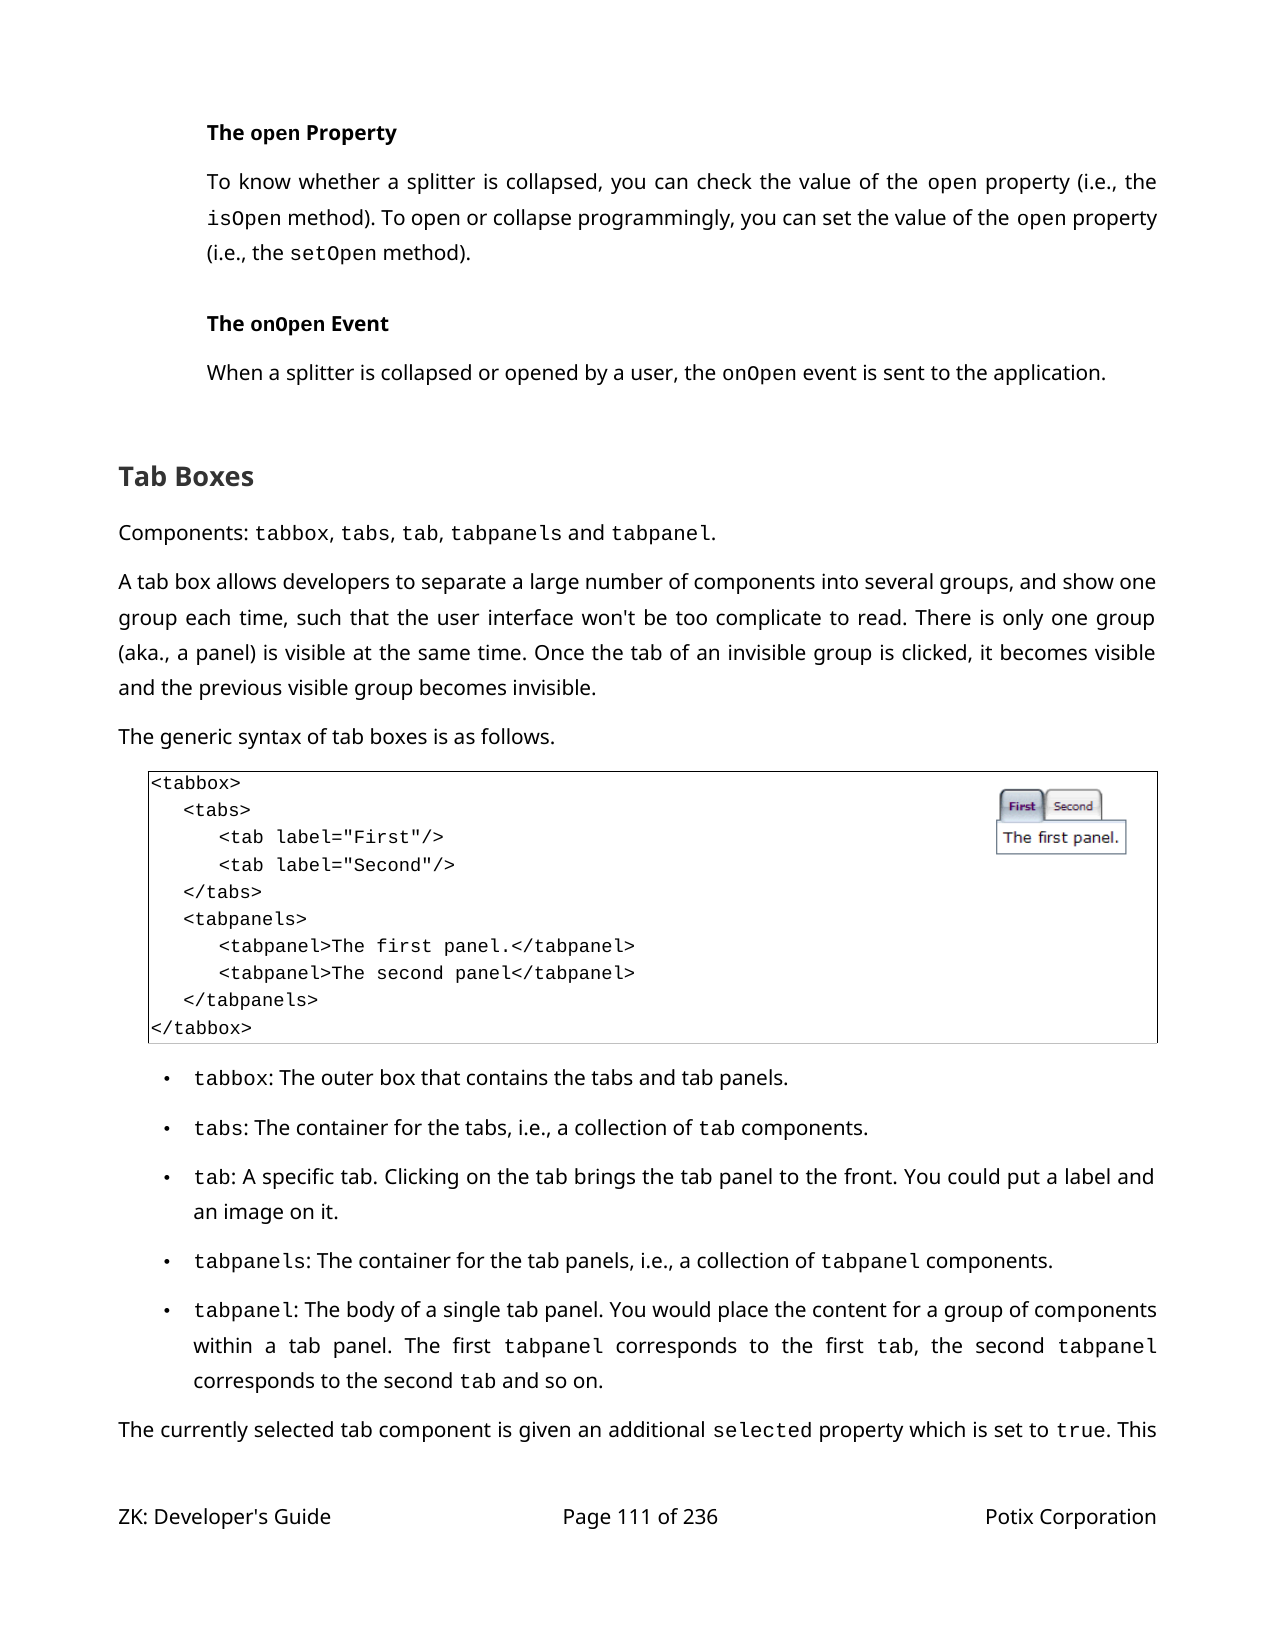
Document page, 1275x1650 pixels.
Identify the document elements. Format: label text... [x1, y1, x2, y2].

subtitle The open Property [207, 118, 1157, 147]
text </tabbox> [149, 1016, 1157, 1043]
list tab: A specific tab. Clicking on the tab brings the tab panel to the front. You could put a label and an image on it. [164, 1162, 1157, 1226]
text [1130, 825, 1157, 849]
text When a splitter is collapsed or opened by a user, the onOpen event is sent to the application. [207, 358, 1157, 387]
text Components: tabbox, tabs, tab, tabpanels and tabpanel. [118, 518, 1157, 547]
text <tabs> [149, 798, 995, 822]
list tabbox: The outer box that contains the tabs and tab panels. [164, 1063, 1157, 1092]
list tabs: The container for the tabs, i.e., a collection of tab components. [164, 1113, 1157, 1141]
text </tabpanels> [149, 988, 1157, 1013]
text <tab label="Second"/> [149, 852, 1157, 877]
text <tab label="First"/> [149, 825, 995, 849]
picture [995, 786, 1130, 858]
text The currently selected tab component is given an additional selected property which is set to true. This [118, 1416, 1157, 1444]
subtitle Tab Boxes [118, 458, 1157, 495]
list tabpanels: The container for the tab panels, i.e., a collection of tabpanel components. [164, 1246, 1157, 1275]
text The generic syntax of tab boxes is as follows. [118, 722, 1157, 750]
text </tabs> [149, 879, 1157, 904]
list tabpanel: The body of a single tab panel. You would place the content for a group of components within a tab panel. The first tabpanel corresponds to the first tab, the second tabpanel corresponds to the second tab and so on. [164, 1295, 1157, 1395]
text [1130, 798, 1157, 822]
text A tab box allows developers to separate a large number of components into several groups, and show one group each time, such that the user interface won't be too complicate to read. There is only one group (aka., a panel) is visible at the same time. Once the tab of an invisible group is clicked, it becomes visible and the previous visible group becomes invisible. [118, 567, 1157, 701]
text To know whether a splitter is collapsed, you can check the value of the open property (i.e., the isOpen method). To open or collapse programmingly, you can set the value of the open property (i.e., the setOpen method). [207, 167, 1157, 267]
subtitle The onOpen Event [207, 309, 1157, 338]
text <tabpanel>The first panel.</tabpanel> [149, 934, 1157, 958]
text <tabpanel>The second panel</tabpanel> [149, 961, 1157, 985]
text <tabpanels> [149, 907, 1157, 931]
text <tabbox> [149, 772, 1157, 795]
